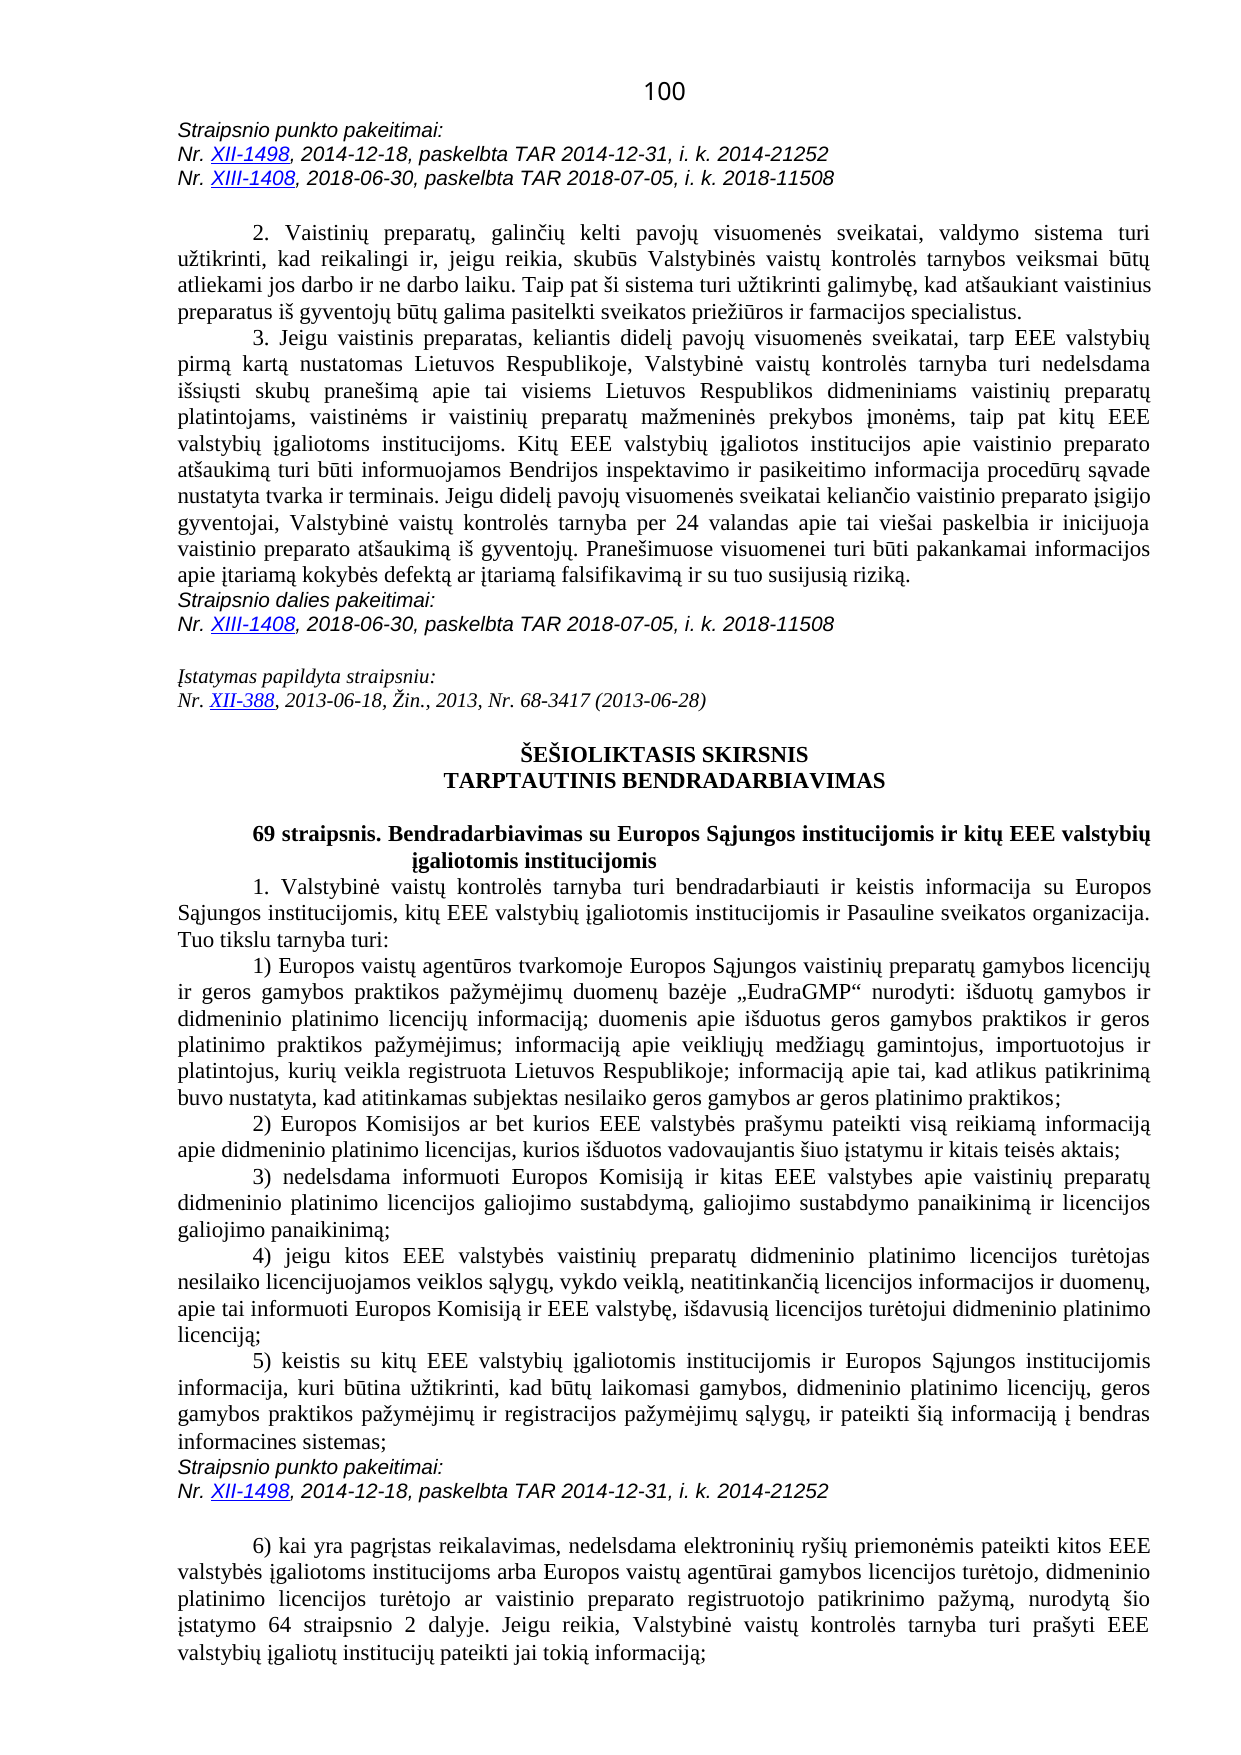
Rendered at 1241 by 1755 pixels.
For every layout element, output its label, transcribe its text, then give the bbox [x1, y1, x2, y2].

text ŠEŠIOLIKTASIS SKIRSNIS [177, 741, 1152, 768]
text Straipsnio punkto pakeitimai: [177, 1455, 1152, 1479]
text Nr. XII-1498, 2014-12-18, paskelbta TAR 2014-12-31, i. k. 2014-21252 [177, 142, 1152, 166]
text Nr. XII-388, 2013-06-18, Žin., 2013, Nr. 68-3417 (2013-06-28) [177, 688, 1152, 712]
text 1) Europos vaistų agentūros tvarkomoje Europos Sąjungos vaistinių preparatų gamybos licencijų ir geros gamybos praktikos pažymėjimų duomenų bazėje „EudraGMP“ nurodyti: išduotų gamybos ir didmeninio platinimo licencijų informaciją; duomenis apie išduotus geros gamybos praktikos ir geros platinimo praktikos pažymėjimus; informaciją apie veikliųjų medžiagų gamintojus, importuotojus ir platintojus, kurių veikla registruota Lietuvos Respublikoje; informaciją apie tai, kad atlikus patikrinimą buvo nustatyta, kad atitinkamas subjektas nesilaiko geros gamybos ar geros platinimo praktikos; [177, 952, 1152, 1110]
text 2. Vaistinių preparatų, galinčių kelti pavojų visuomenės sveikatai, valdymo sistema turi užtikrinti, kad reikalingi ir, jeigu reikia, skubūs Valstybinės vaistų kontrolės tarnybos veiksmai būtų atliekami jos darbo ir ne darbo laiku. Taip pat ši sistema turi užtikrinti galimybę, kad atšaukiant vaistinius preparatus iš gyventojų būtų galima pasitelkti sveikatos priežiūros ir farmacijos specialistus. [177, 219, 1152, 324]
text 69 straipsnis. Bendradarbiavimas su Europos Sąjungos institucijomis ir kitų EEE valstybių įgaliotomis institucijomis [252, 820, 1152, 873]
text 6) kai yra pagrįstas reikalavimas, nedelsdama elektroninių ryšių priemonėmis pateikti kitos EEE valstybės įgaliotoms institucijoms arba Europos vaistų agentūrai gamybos licencijos turėtojo, didmeninio platinimo licencijos turėtojo ar vaistinio preparato registruotojo patikrinimo pažymą, nurodytą šio įstatymo 64 straipsnio 2 dalyje. Jeigu reikia, Valstybinė vaistų kontrolės tarnyba turi prašyti EEE valstybių įgaliotų institucijų pateikti jai tokią informaciją; [177, 1532, 1152, 1666]
text Įstatymas papildyta straipsniu: [177, 664, 1152, 688]
text 5) keistis su kitų EEE valstybių įgaliotomis institucijomis ir Europos Sąjungos institucijomis informacija, kuri būtina užtikrinti, kad būtų laikomasi gamybos, didmeninio platinimo licencijų, geros gamybos praktikos pažymėjimų ir registracijos pažymėjimų sąlygų, ir pateikti šią informaciją į bendras informacines sistemas; [177, 1347, 1152, 1455]
text Nr. XIII-1408, 2018-06-30, paskelbta TAR 2018-07-05, i. k. 2018-11508 [177, 166, 1152, 190]
text Straipsnio punkto pakeitimai: [177, 118, 1152, 142]
text 3. Jeigu vaistinis preparatas, keliantis didelį pavojų visuomenės sveikatai, tarp EEE valstybių pirmą kartą nustatomas Lietuvos Respublikoje, Valstybinė vaistų kontrolės tarnyba turi nedelsdama išsiųsti skubų pranešimą apie tai visiems Lietuvos Respublikos didmeniniams vaistinių preparatų platintojams, vaistinėms ir vaistinių preparatų mažmeninės prekybos įmonėms, taip pat kitų EEE valstybių įgaliotoms institucijoms. Kitų EEE valstybių įgaliotos institucijos apie vaistinio preparato atšaukimą turi būti informuojamos Bendrijos inspektavimo ir pasikeitimo informacija procedūrų sąvade nustatyta tvarka ir terminais. Jeigu didelį pavojų visuomenės sveikatai keliančio vaistinio preparato įsigijo gyventojai, Valstybinė vaistų kontrolės tarnyba per 24 valandas apie tai viešai paskelbia ir inicijuoja vaistinio preparato atšaukimą iš gyventojų. Pranešimuose visuomenei turi būti pakankamai informacijos apie įtariamą kokybės defektą ar įtariamą falsifikavimą ir su tuo susijusią riziką. [177, 324, 1152, 588]
text 2) Europos Komisijos ar bet kurios EEE valstybės prašymu pateikti visą reikiamą informaciją apie didmeninio platinimo licencijas, kurios išduotos vadovaujantis šiuo įstatymu ir kitais teisės aktais; [177, 1110, 1152, 1163]
text Nr. XIII-1408, 2018-06-30, paskelbta TAR 2018-07-05, i. k. 2018-11508 [177, 612, 1152, 636]
text 3) nedelsdama informuoti Europos Komisiją ir kitas EEE valstybes apie vaistinių preparatų didmeninio platinimo licencijos galiojimo sustabdymą, galiojimo sustabdymo panaikinimą ir licencijos galiojimo panaikinimą; [177, 1163, 1152, 1242]
text 4) jeigu kitos EEE valstybės vaistinių preparatų didmeninio platinimo licencijos turėtojas nesilaiko licencijuojamos veiklos sąlygų, vykdo veiklą, neatitinkančią licencijos informacijos ir duomenų, apie tai informuoti Europos Komisiją ir EEE valstybę, išdavusią licencijos turėtojui didmeninio platinimo licenciją; [177, 1242, 1152, 1347]
text TARPTAUTINIS BENDRADARBIAVIMAS [177, 768, 1152, 794]
text Straipsnio dalies pakeitimai: [177, 588, 1152, 612]
text Nr. XII-1498, 2014-12-18, paskelbta TAR 2014-12-31, i. k. 2014-21252 [177, 1479, 1152, 1503]
text 1. Valstybinė vaistų kontrolės tarnyba turi bendradarbiauti ir keistis informacija su Europos Sąjungos institucijomis, kitų EEE valstybių įgaliotomis institucijomis ir Pasauline sveikatos organizacija. Tuo tikslu tarnyba turi: [177, 873, 1152, 952]
